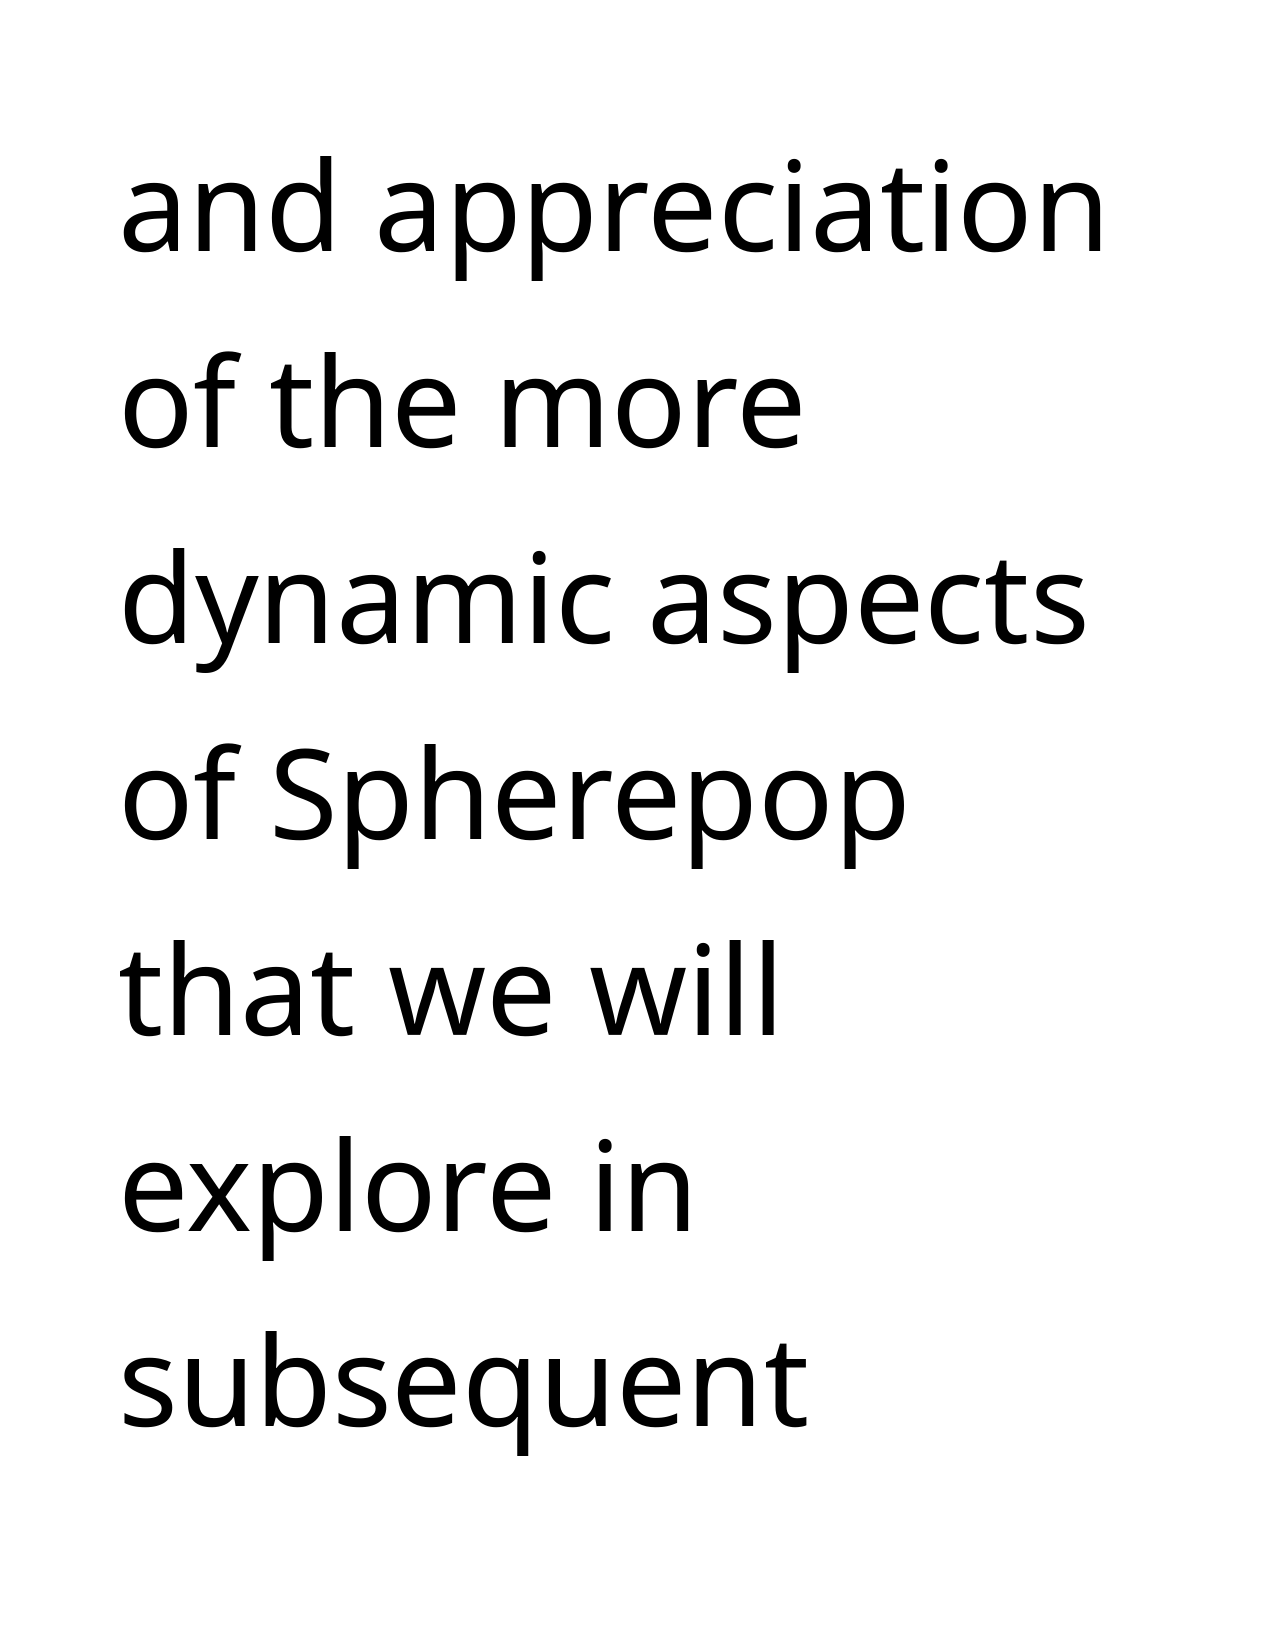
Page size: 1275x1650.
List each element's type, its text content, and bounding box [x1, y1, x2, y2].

text and appreciation of the more dynamic aspects of Spherepop that we will explore in subsequent [118, 118, 1157, 1463]
